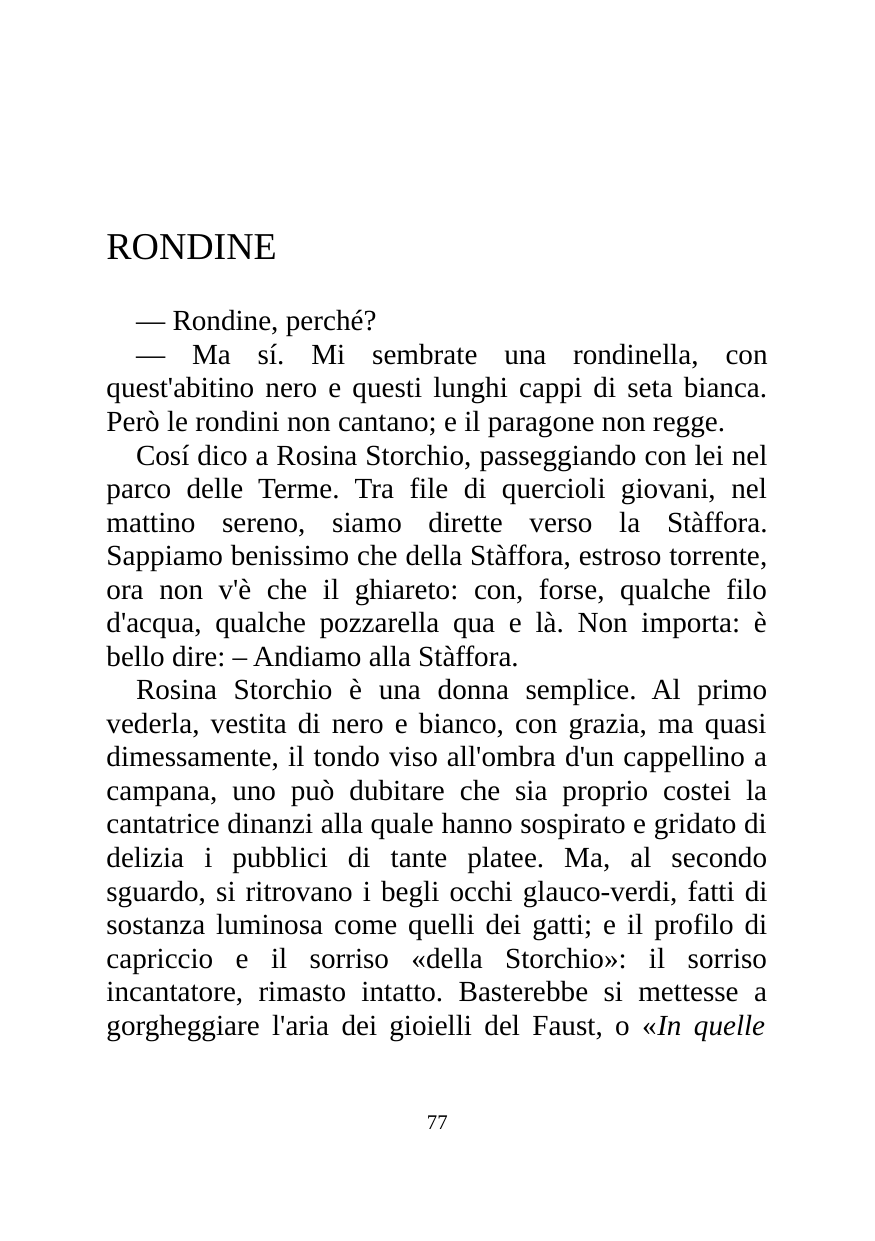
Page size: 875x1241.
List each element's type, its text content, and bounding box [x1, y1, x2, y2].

text — Ma sí. Mi sembrate una rondinella, con quest'abitino nero e questi lunghi cappi di seta bianca. Però le rondini non cantano; e il paragone non regge. [106, 337, 768, 438]
text Rosina Storchio è una donna semplice. Al primo vederla, vestita di nero e bianco, con grazia, ma quasi dimessamente, il tondo viso all'ombra d'un cappellino a campana, uno può dubitare che sia proprio costei la cantatrice dinanzi alla quale hanno sospirato e gridato di delizia i pubblici di tante platee. Ma, al secondo sguardo, si ritrovano i begli occhi glauco-verdi, fatti di sostanza luminosa come quelli dei gatti; e il profilo di capriccio e il sorriso «della Storchio»: il sorriso incantatore, rimasto intatto. Basterebbe si mettesse a gorgheggiare l'aria dei gioielli del Faust, o «In quelle [106, 672, 768, 1041]
subtitle RONDINE [106, 224, 768, 268]
text — Rondine, perché? [106, 303, 768, 337]
text Cosí dico a Rosina Storchio, passeggiando con lei nel parco delle Terme. Tra file di quercioli giovani, nel mattino sereno, siamo dirette verso la Stàffora. Sappiamo benissimo che della Stàffora, estroso torrente, ora non v'è che il ghiareto: con, forse, qualche filo d'acqua, qualche pozzarella qua e là. Non importa: è bello dire: – Andiamo alla Stàffora. [106, 438, 768, 672]
